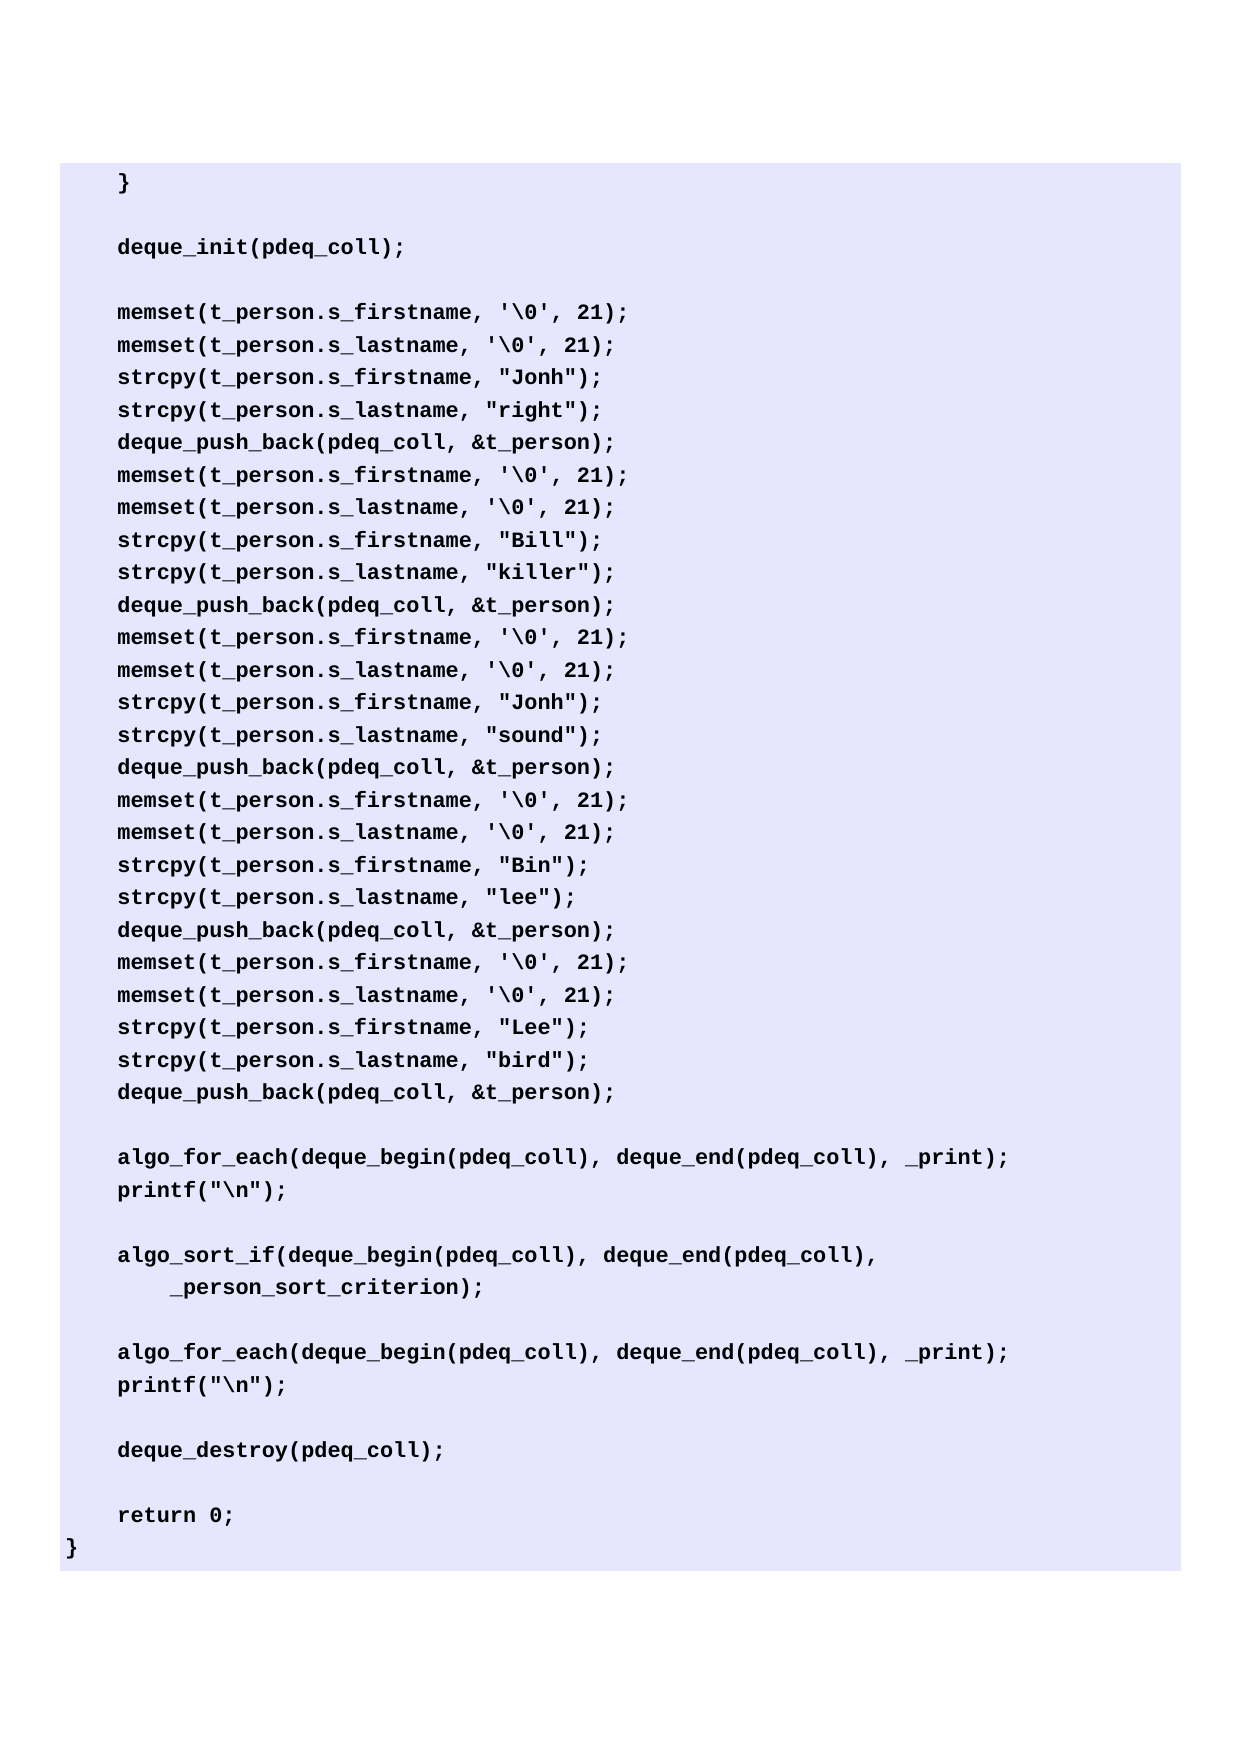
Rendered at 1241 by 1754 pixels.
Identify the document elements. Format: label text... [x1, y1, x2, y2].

table_header } deque_init(pdeq_coll); memset(t_person.s_firstname, '\0', 21); memset(t_person.s_lastname, '\0', 21); strcpy(t_person.s_firstname, "Jonh"); strcpy(t_person.s_lastname, "right"); deque_push_back(pdeq_coll, &t_person); memset(t_person.s_firstname, '\0', 21); memset(t_person.s_lastname, '\0', 21); strcpy(t_person.s_firstname, "Bill"); strcpy(t_person.s_lastname, "killer"); deque_push_back(pdeq_coll, &t_person); memset(t_person.s_firstname, '\0', 21); memset(t_person.s_lastname, '\0', 21); strcpy(t_person.s_firstname, "Jonh"); strcpy(t_person.s_lastname, "sound"); deque_push_back(pdeq_coll, &t_person); memset(t_person.s_firstname, '\0', 21); memset(t_person.s_lastname, '\0', 21); strcpy(t_person.s_firstname, "Bin"); strcpy(t_person.s_lastname, "lee"); deque_push_back(pdeq_coll, &t_person); memset(t_person.s_firstname, '\0', 21); memset(t_person.s_lastname, '\0', 21); strcpy(t_person.s_firstname, "Lee"); strcpy(t_person.s_lastname, "bird"); deque_push_back(pdeq_coll, &t_person); algo_for_each(deque_begin(pdeq_coll), deque_end(pdeq_coll), _print); printf("\n"); algo_sort_if(deque_begin(pdeq_coll), deque_end(pdeq_coll), _person_sort_criterion); algo_for_each(deque_begin(pdeq_coll), deque_end(pdeq_coll), _print); printf("\n"); deque_destroy(pdeq_coll); return 0; } [60, 163, 1181, 1571]
